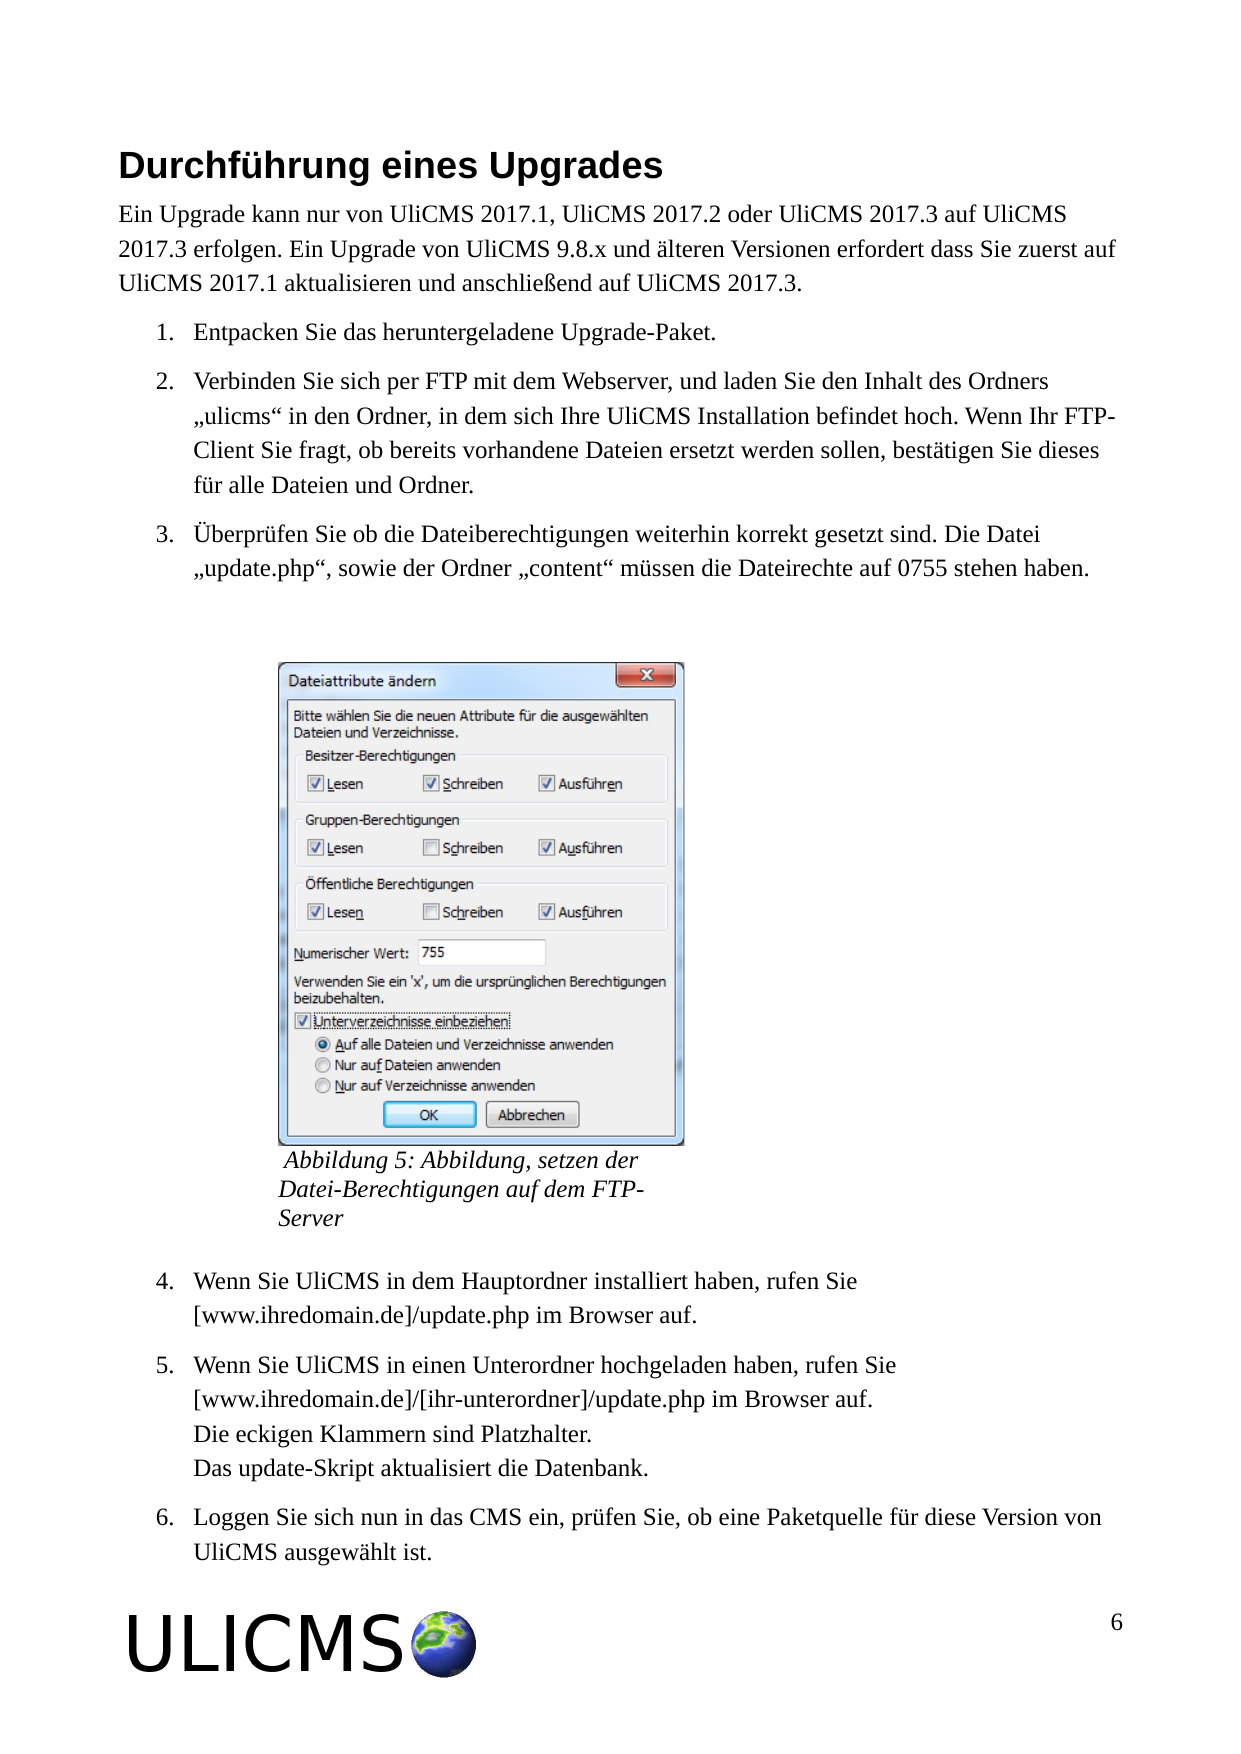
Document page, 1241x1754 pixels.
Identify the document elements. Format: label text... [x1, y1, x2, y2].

list Verbinden Sie sich per FTP mit dem Webserver, und laden Sie den Inhalt des Ordners „ulicms“ in den Ordner, in dem sich Ihre UliCMS Installation befindet hoch. Wenn Ihr FTP-Client Sie fragt, ob bereits vorhandene Dateien ersetzt werden sollen, bestätigen Sie dieses für alle Dateien und Ordner. [156, 366, 1123, 498]
text Ein Upgrade kann nur von UliCMS 2017.1, UliCMS 2017.2 oder UliCMS 2017.3 auf UliCMS 2017.3 erfolgen. Ein Upgrade von UliCMS 9.8.x und älteren Versionen erfordert dass Sie zuerst auf UliCMS 2017.1 aktualisieren und anschließend auf UliCMS 2017.3. [118, 199, 1123, 297]
picture [118, 1607, 479, 1681]
list Überprüfen Sie ob die Dateiberechtigungen weiterhin korrekt gesetzt sind. Die Datei „update.php“, sowie der Ordner „content“ müssen die Dateirechte auf 0755 stehen haben. [156, 519, 1123, 582]
list Loggen Sie sich nun in das CMS ein, prüfen Sie, ob eine Paketquelle für diese Version von UliCMS ausgewählt ist. [156, 1502, 1123, 1565]
list Wenn Sie UliCMS in einen Unterordner hochgeladen haben, rufen Sie [www.ihredomain.de]/[ihr-unterordner]/update.php im Browser auf. Die eckigen Klammern sind Platzhalter. Das update-Skript aktualisiert die Datenbank. [156, 1350, 1123, 1482]
list Entpacken Sie das heruntergeladene Upgrade-Paket. [156, 317, 1123, 346]
list Abbildung 5: Abbildung, setzen der Datei-Berechtigungen auf dem FTP-Server [278, 1146, 684, 1260]
list Wenn Sie UliCMS in dem Hauptordner installiert haben, rufen Sie [www.ihredomain.de]/update.php im Browser auf. [156, 650, 1123, 1329]
picture [278, 662, 685, 1146]
